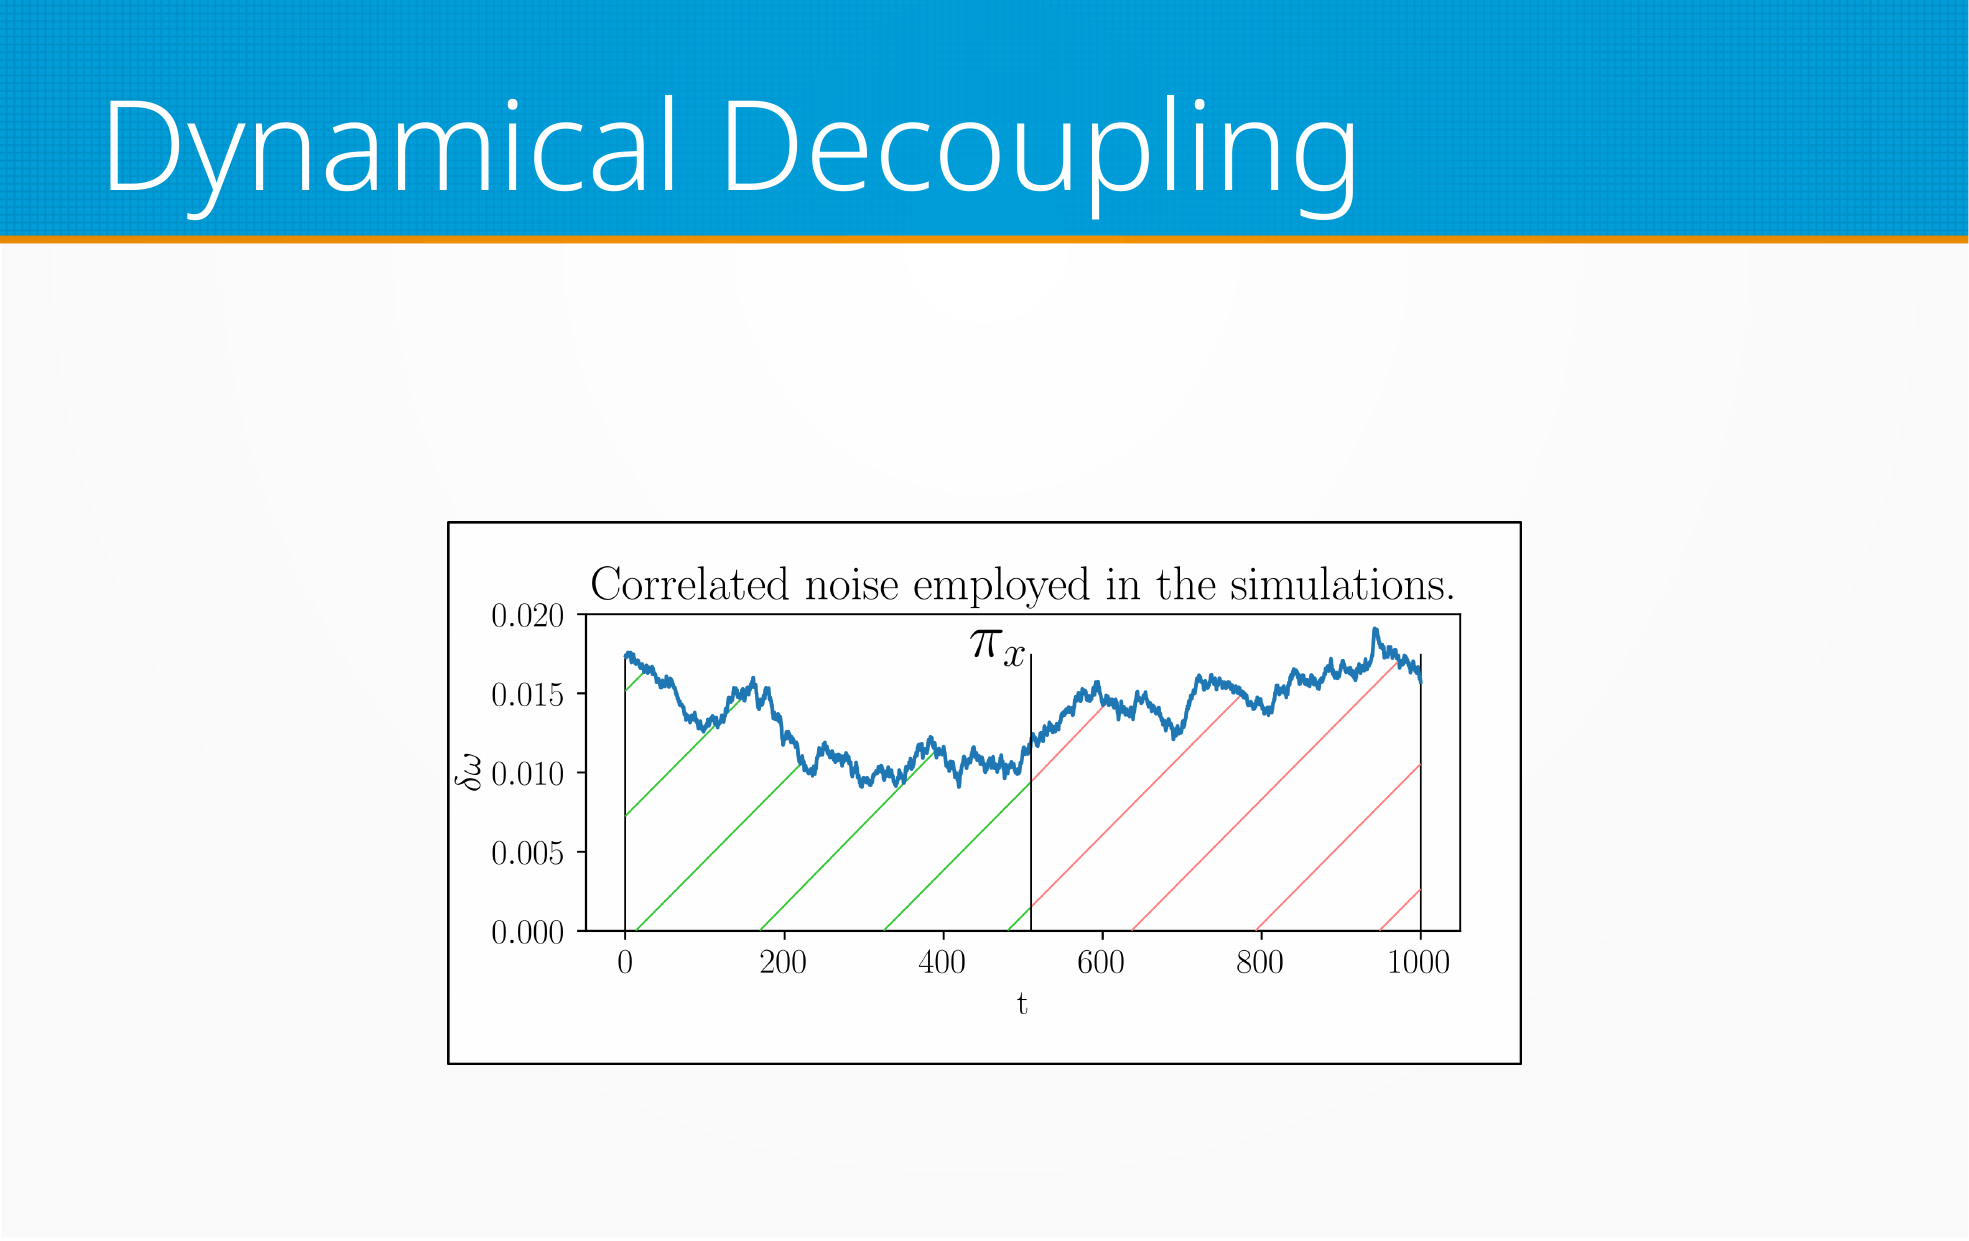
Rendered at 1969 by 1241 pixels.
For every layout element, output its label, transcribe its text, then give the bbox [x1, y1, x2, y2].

picture [0, 236, 1969, 1241]
title Dynamical Decoupling [98, 19, 1870, 227]
